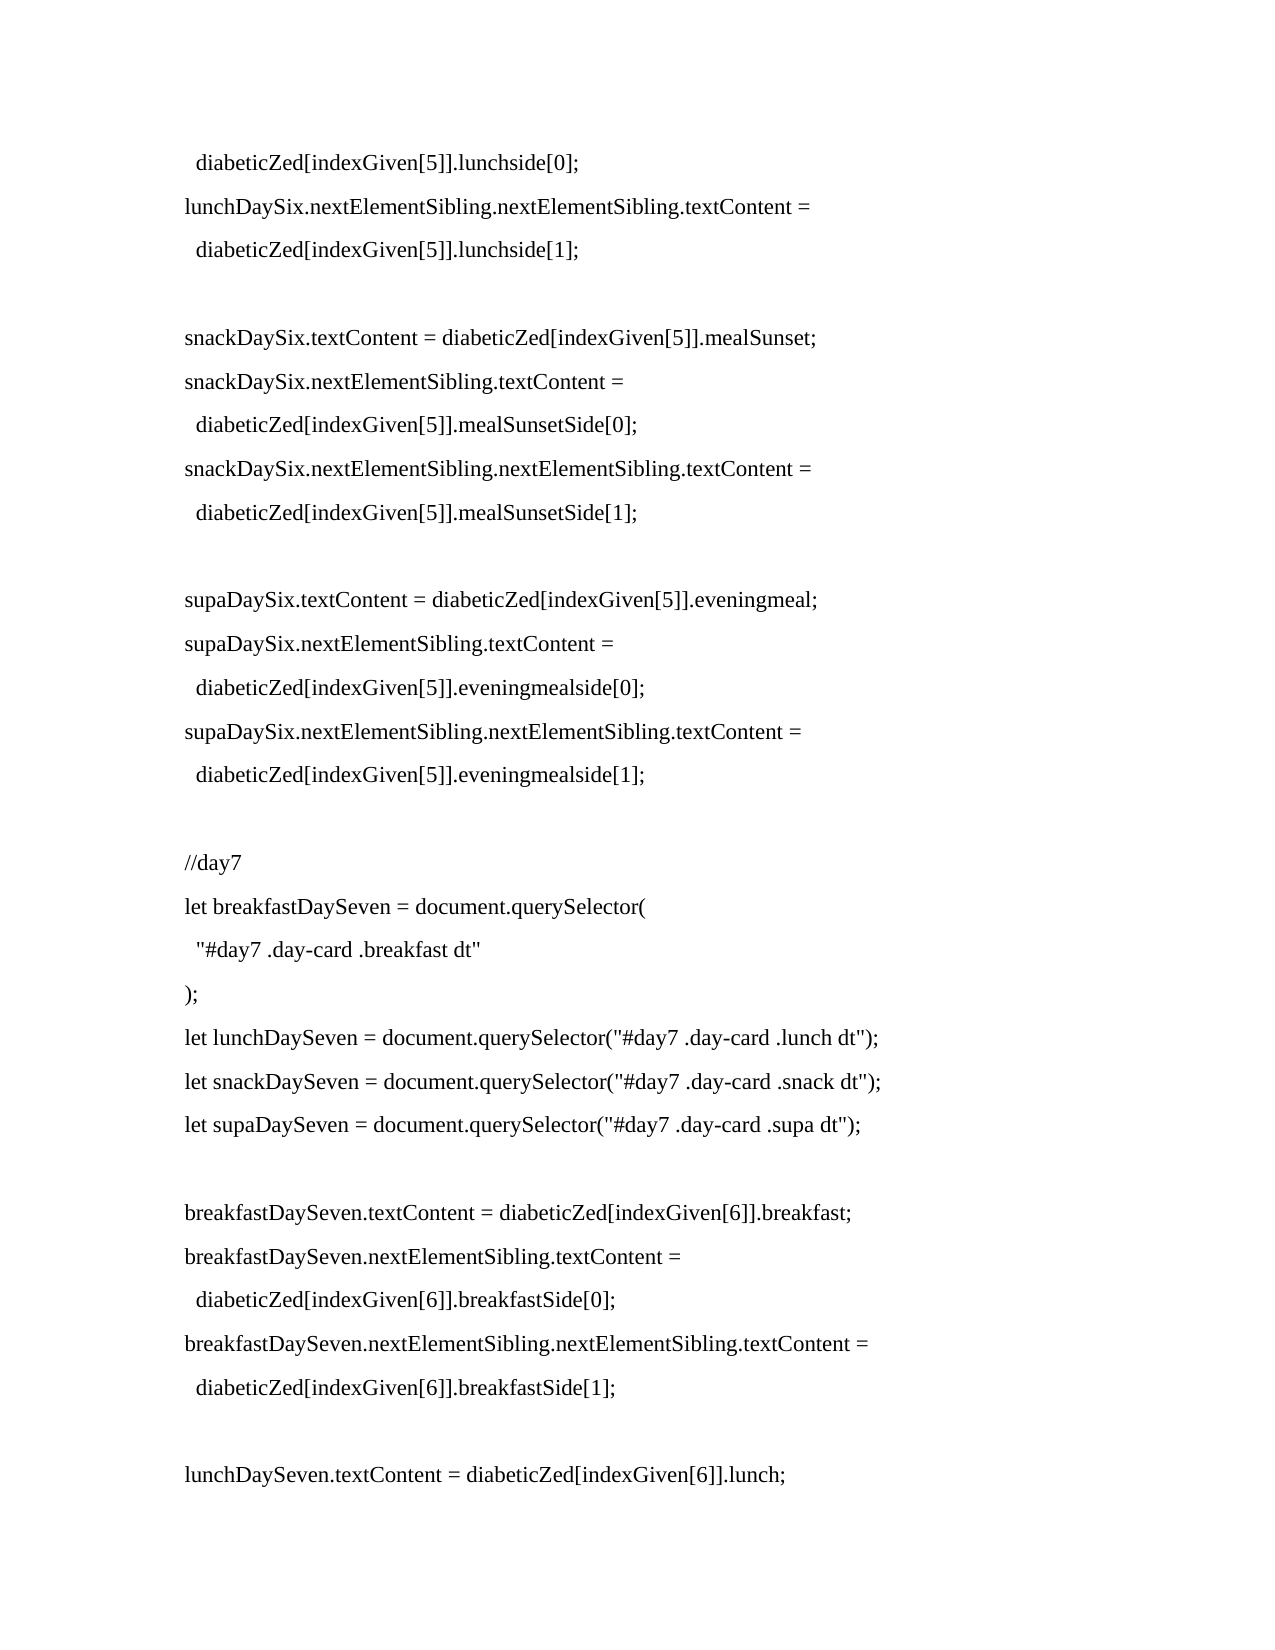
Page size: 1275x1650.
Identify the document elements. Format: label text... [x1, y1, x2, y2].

text diabeticZed[indexGiven[5]].mealSunsetSide[0]; [150, 412, 1125, 438]
text diabeticZed[indexGiven[5]].lunchside[0]; [150, 150, 1125, 175]
text "#day7 .day-card .breakfast dt" [150, 937, 1125, 963]
text breakfastDaySeven.textContent = diabeticZed[indexGiven[6]].breakfast; [150, 1200, 1125, 1225]
text diabeticZed[indexGiven[5]].lunchside[1]; [150, 237, 1125, 263]
text breakfastDaySeven.nextElementSibling.textContent = [150, 1244, 1125, 1269]
text diabeticZed[indexGiven[5]].mealSunsetSide[1]; [150, 500, 1125, 525]
text let snackDaySeven = document.querySelector("#day7 .day-card .snack dt"); [150, 1069, 1125, 1094]
text snackDaySix.nextElementSibling.nextElementSibling.textContent = [150, 456, 1125, 482]
text lunchDaySeven.textContent = diabeticZed[indexGiven[6]].lunch; [150, 1462, 1125, 1488]
text supaDaySix.textContent = diabeticZed[indexGiven[5]].eveningmeal; [150, 587, 1125, 613]
text diabeticZed[indexGiven[5]].eveningmealside[0]; [150, 675, 1125, 700]
text supaDaySix.nextElementSibling.textContent = [150, 631, 1125, 657]
text breakfastDaySeven.nextElementSibling.nextElementSibling.textContent = [150, 1331, 1125, 1357]
text diabeticZed[indexGiven[6]].breakfastSide[0]; [150, 1287, 1125, 1313]
text let supaDaySeven = document.querySelector("#day7 .day-card .supa dt"); [150, 1112, 1125, 1138]
text snackDaySix.nextElementSibling.textContent = [150, 369, 1125, 394]
text supaDaySix.nextElementSibling.nextElementSibling.textContent = [150, 719, 1125, 744]
text ); [150, 981, 1125, 1007]
text //day7 [150, 850, 1125, 875]
text snackDaySix.textContent = diabeticZed[indexGiven[5]].mealSunset; [150, 325, 1125, 350]
text let lunchDaySeven = document.querySelector("#day7 .day-card .lunch dt"); [150, 1025, 1125, 1050]
text diabeticZed[indexGiven[5]].eveningmealside[1]; [150, 762, 1125, 788]
text diabeticZed[indexGiven[6]].breakfastSide[1]; [150, 1375, 1125, 1400]
text lunchDaySix.nextElementSibling.nextElementSibling.textContent = [150, 194, 1125, 219]
text let breakfastDaySeven = document.querySelector( [150, 894, 1125, 919]
